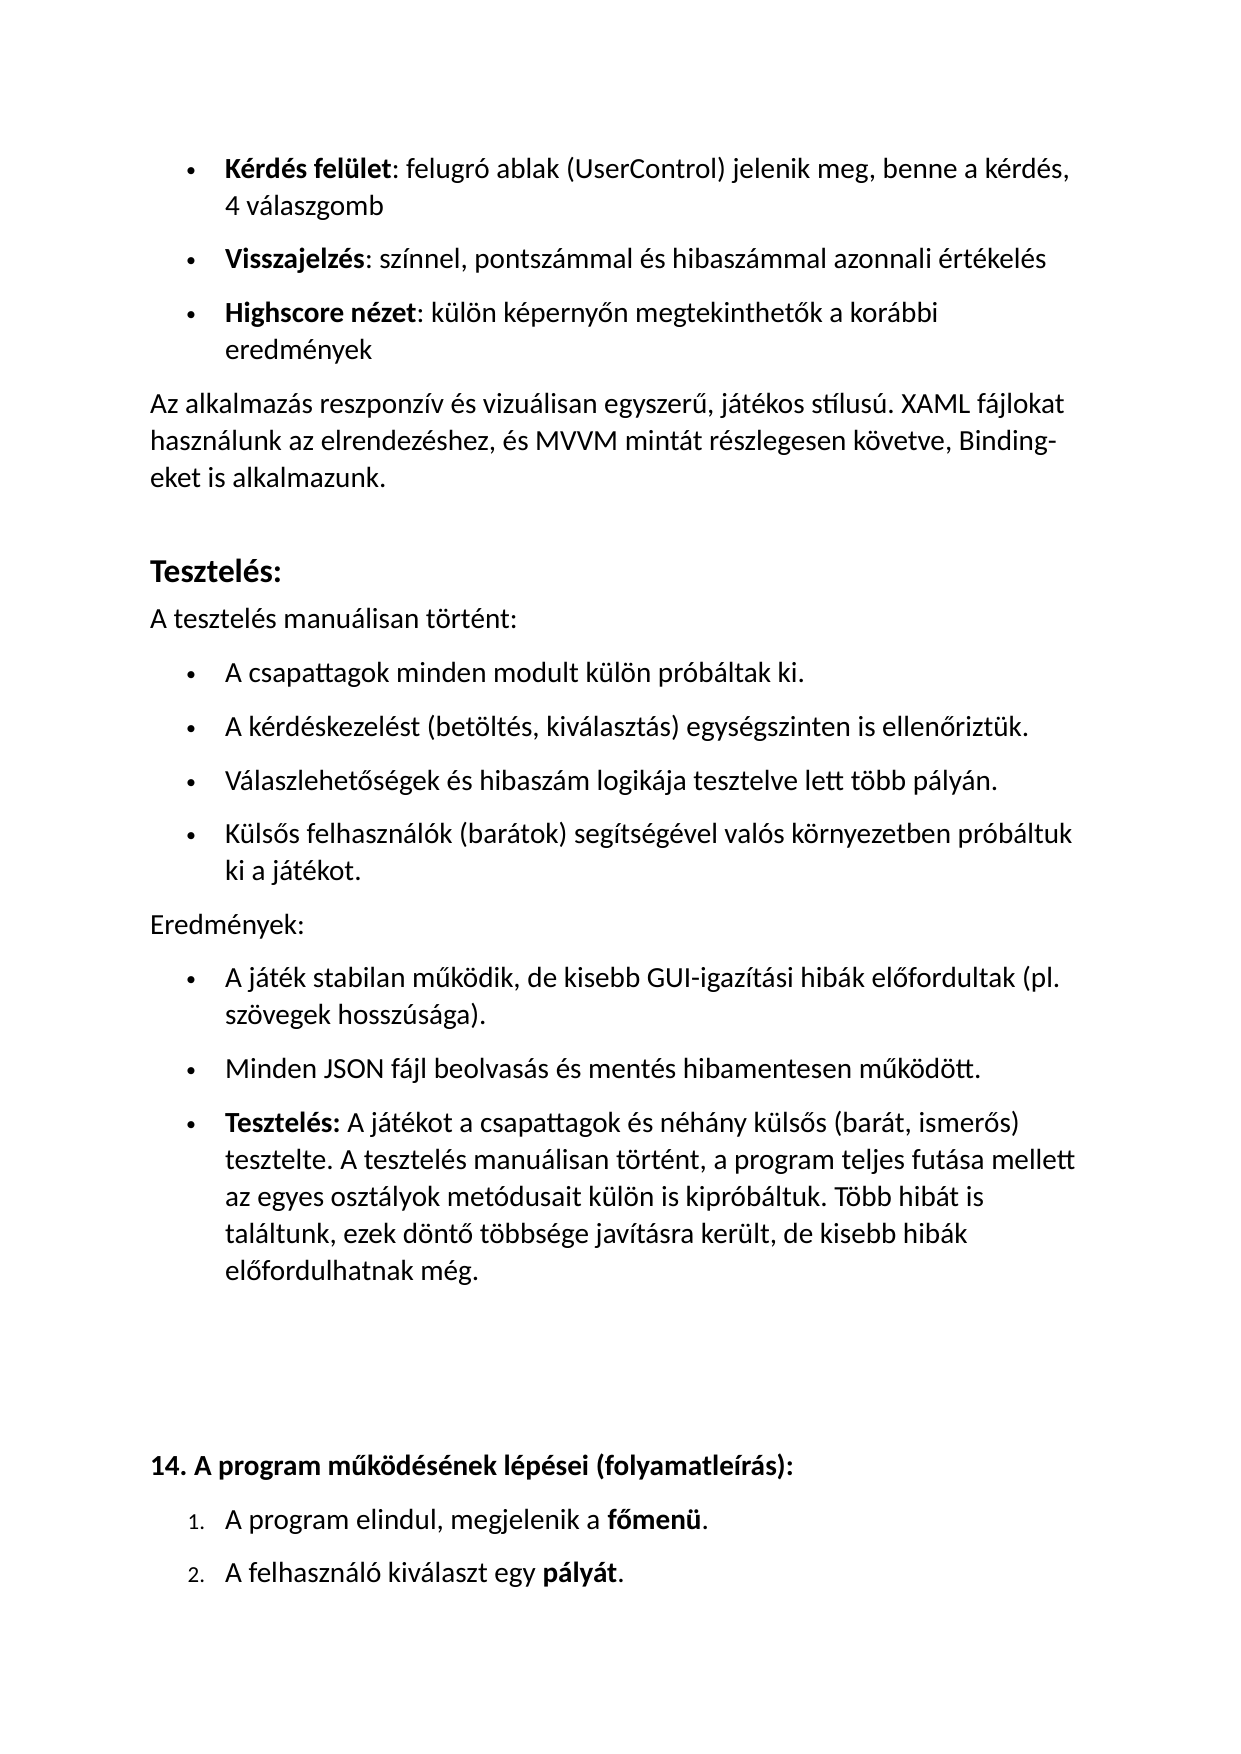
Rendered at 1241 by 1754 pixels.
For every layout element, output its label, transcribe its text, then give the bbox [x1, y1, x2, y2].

text A tesztelés manuálisan történt: [150, 601, 1090, 636]
list Kérdés felület: felugró ablak (UserControl) jelenik meg, benne a kérdés, 4 válaszgomb [187, 150, 1090, 223]
list A csapattagok minden modult külön próbáltak ki. [187, 654, 1090, 690]
text 14. A program működésének lépései (folyamatleírás): [150, 1447, 1090, 1483]
list A felhasználó kiválaszt egy pályát. [187, 1554, 1090, 1590]
list A játék stabilan működik, de kisebb GUI-igazítási hibák előfordultak (pl. szövegek hosszúsága). [187, 959, 1090, 1032]
list A kérdéskezelést (betöltés, kiválasztás) egységszinten is ellenőriztük. [187, 708, 1090, 743]
list Külsős felhasználók (barátok) segítségével valós környezetben próbáltuk ki a játékot. [187, 815, 1090, 888]
list Tesztelés: A játékot a csapattagok és néhány külsős (barát, ismerős) tesztelte. A tesztelés manuálisan történt, a program teljes futása mellett az egyes osztályok metódusait külön is kipróbáltuk. Több hibát is találtunk, ezek döntő többsége javításra került, de kisebb hibák előfordulhatnak még. [187, 1104, 1090, 1287]
text Az alkalmazás reszponzív és vizuálisan egyszerű, játékos stílusú. XAML fájlokat használunk az elrendezéshez, és MVVM mintát részlegesen követve, Binding-eket is alkalmazunk. [150, 385, 1090, 494]
list Highscore nézet: külön képernyőn megtekinthetők a korábbi eredmények [187, 294, 1090, 367]
list Minden JSON fájl beolvasás és mentés hibamentesen működött. [187, 1050, 1090, 1086]
list Visszajelzés: színnel, pontszámmal és hibaszámmal azonnali értékelés [187, 241, 1090, 276]
subtitle Tesztelés: [150, 550, 1090, 591]
text Eredmények: [150, 906, 1090, 941]
list Válaszlehetőségek és hibaszám logikája tesztelve lett több pályán. [187, 762, 1090, 797]
list A program elindul, megjelenik a főmenü. [187, 1501, 1090, 1536]
